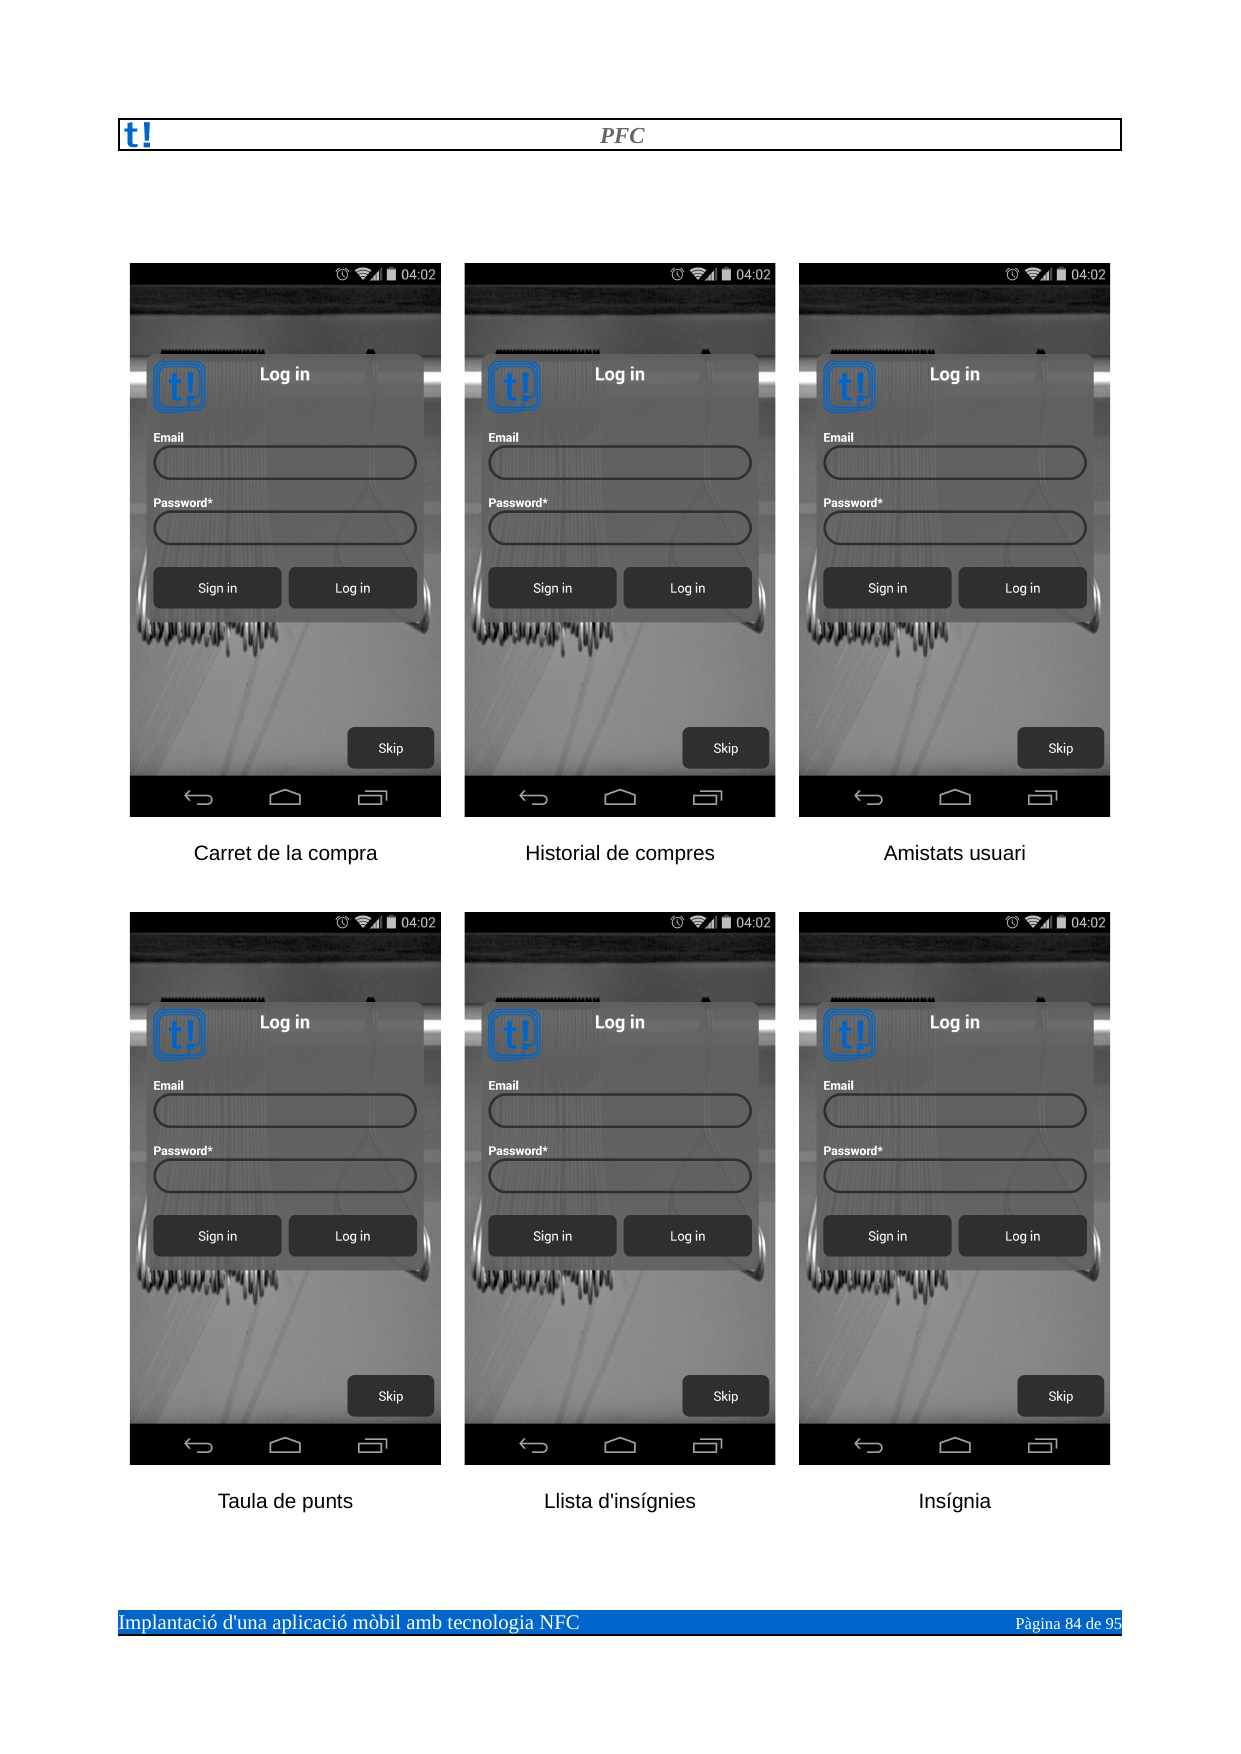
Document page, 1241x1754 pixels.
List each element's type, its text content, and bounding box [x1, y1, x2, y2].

table_cell Insígnia [788, 900, 1122, 1573]
table_cell [118, 181, 453, 252]
table_cell Carret de la compra [118, 252, 453, 900]
picture [464, 263, 776, 817]
picture [799, 263, 1111, 817]
picture [129, 263, 441, 817]
picture [123, 121, 151, 148]
table_cell Amistats usuari [788, 252, 1122, 900]
table_cell [788, 181, 1122, 252]
picture [799, 912, 1111, 1465]
table_cell Historial de compres [453, 252, 787, 900]
picture [464, 912, 776, 1465]
picture [129, 912, 441, 1465]
table_cell Llista d'insígnies [453, 900, 787, 1573]
table_cell Taula de punts [118, 900, 453, 1573]
table_cell [453, 181, 787, 252]
